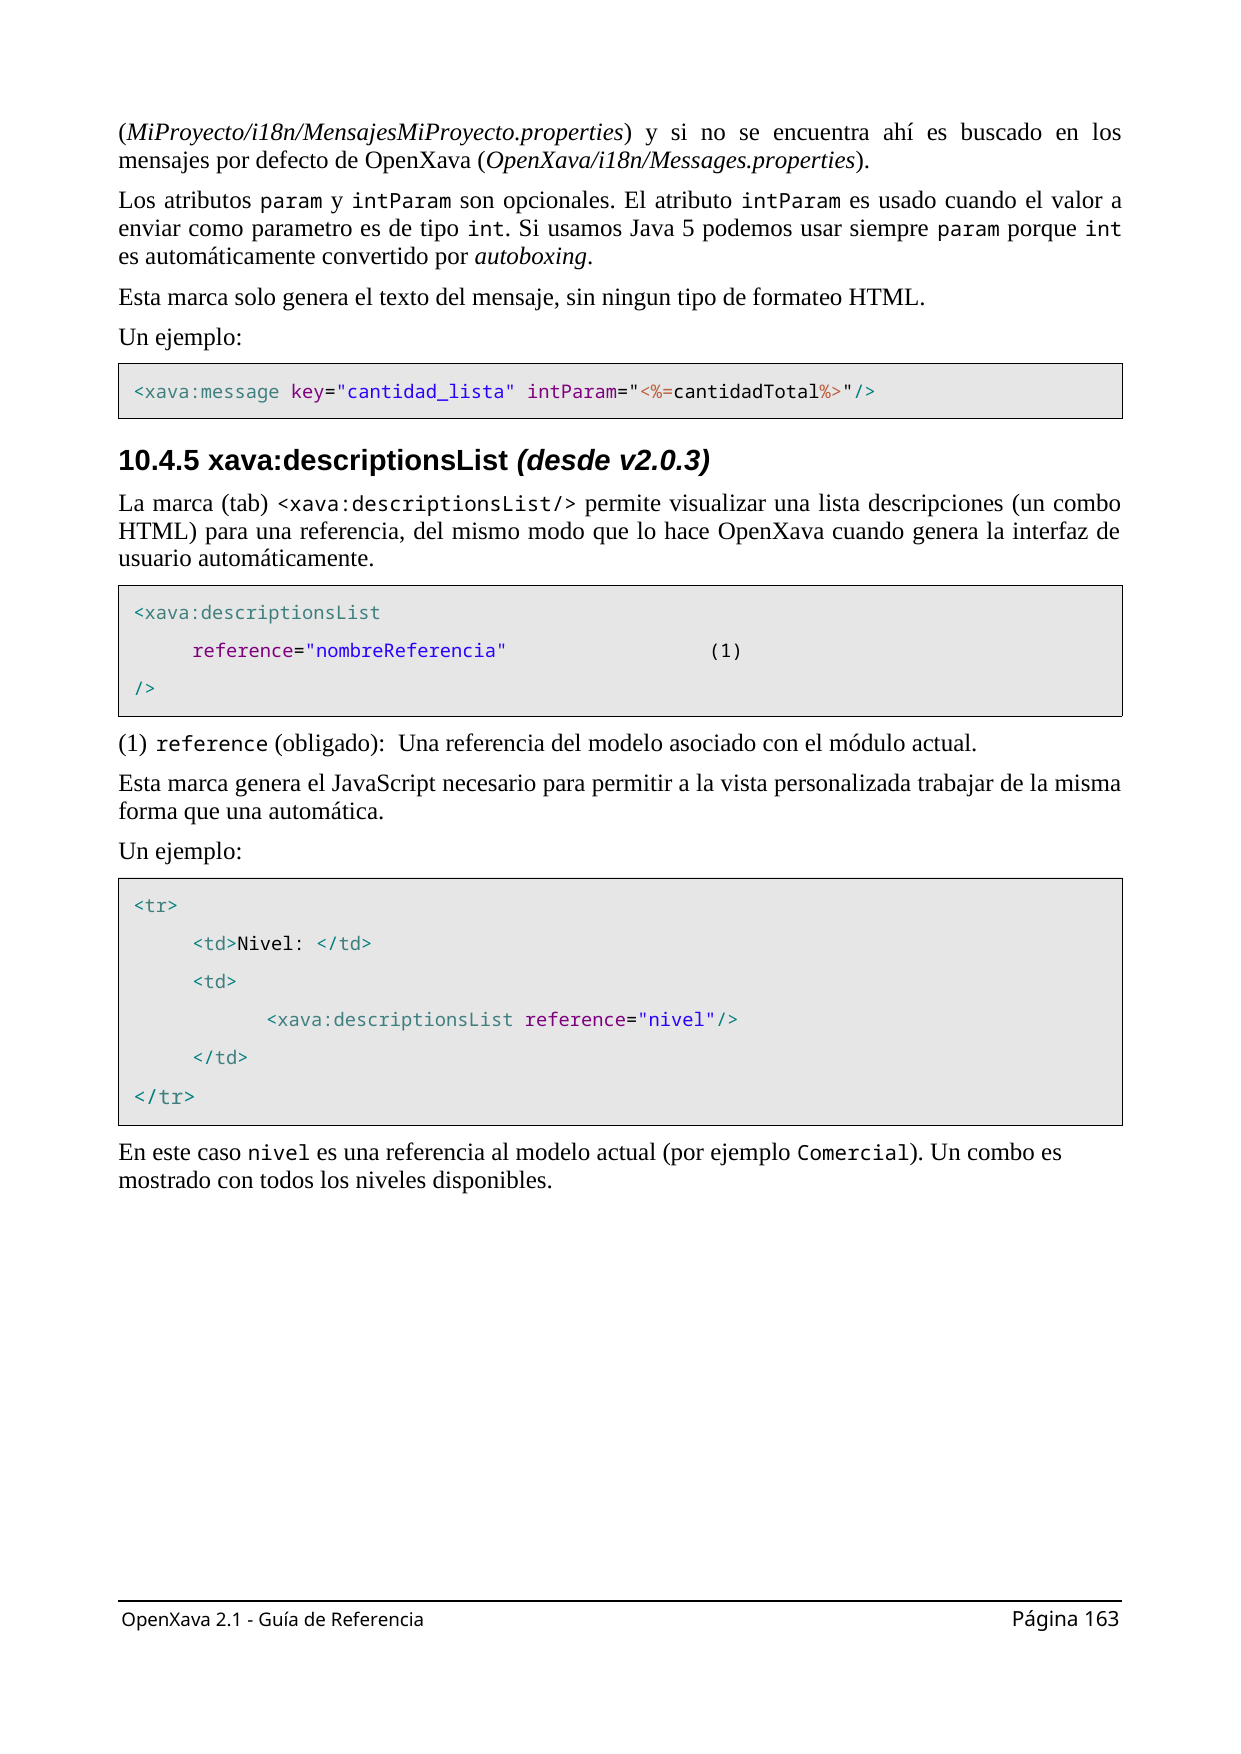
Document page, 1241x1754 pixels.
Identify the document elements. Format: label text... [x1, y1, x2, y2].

text Esta marca solo genera el texto del mensaje, sin ningun tipo de formateo HTML. [118, 283, 1122, 310]
text /> [119, 661, 1122, 716]
text Los atributos param y intParam son opcionales. El atributo intParam es usado cuando el valor a enviar como parametro es de tipo int. Si usamos Java 5 podemos usar siempre param porque int es automáticamente convertido por autoboxing. [118, 186, 1122, 270]
text Un ejemplo: [118, 837, 1122, 865]
text Esta marca genera el JavaScript necesario para permitir a la vista personalizada trabajar de la misma forma que una automática. [118, 769, 1122, 825]
text <td> [119, 953, 1122, 992]
text </td> [119, 1029, 1122, 1068]
text <tr> [119, 879, 1122, 916]
text </tr> [119, 1068, 1122, 1125]
text <xava:message key="cantidad_lista" intParam="<%=cantidadTotal%>"/> [119, 364, 1122, 418]
text reference="nombreReferencia" (1) [119, 623, 1122, 661]
list reference (obligado): Una referencia del modelo asociado con el módulo actual. [118, 729, 1122, 757]
text <td>Nivel: </td> [119, 916, 1122, 953]
text <xava:descriptionsList reference="nivel"/> [119, 992, 1122, 1029]
text En este caso nivel es una referencia al modelo actual (por ejemplo Comercial). Un combo es mostrado con todos los niveles disponibles. [118, 1138, 1122, 1194]
subtitle xava:descriptionsList (desde v2.0.3) [118, 443, 1122, 476]
text <xava:descriptionsList [119, 586, 1122, 623]
text (MiProyecto/i18n/MensajesMiProyecto.properties) y si no se encuentra ahí es buscado en los mensajes por defecto de OpenXava (OpenXava/i18n/Messages.properties). [118, 118, 1122, 173]
text Un ejemplo: [118, 323, 1122, 351]
text La marca (tab) <xava:descriptionsList/> permite visualizar una lista descripciones (un combo HTML) para una referencia, del mismo modo que lo hace OpenXava cuando genera la interfaz de usuario automáticamente. [118, 489, 1122, 572]
